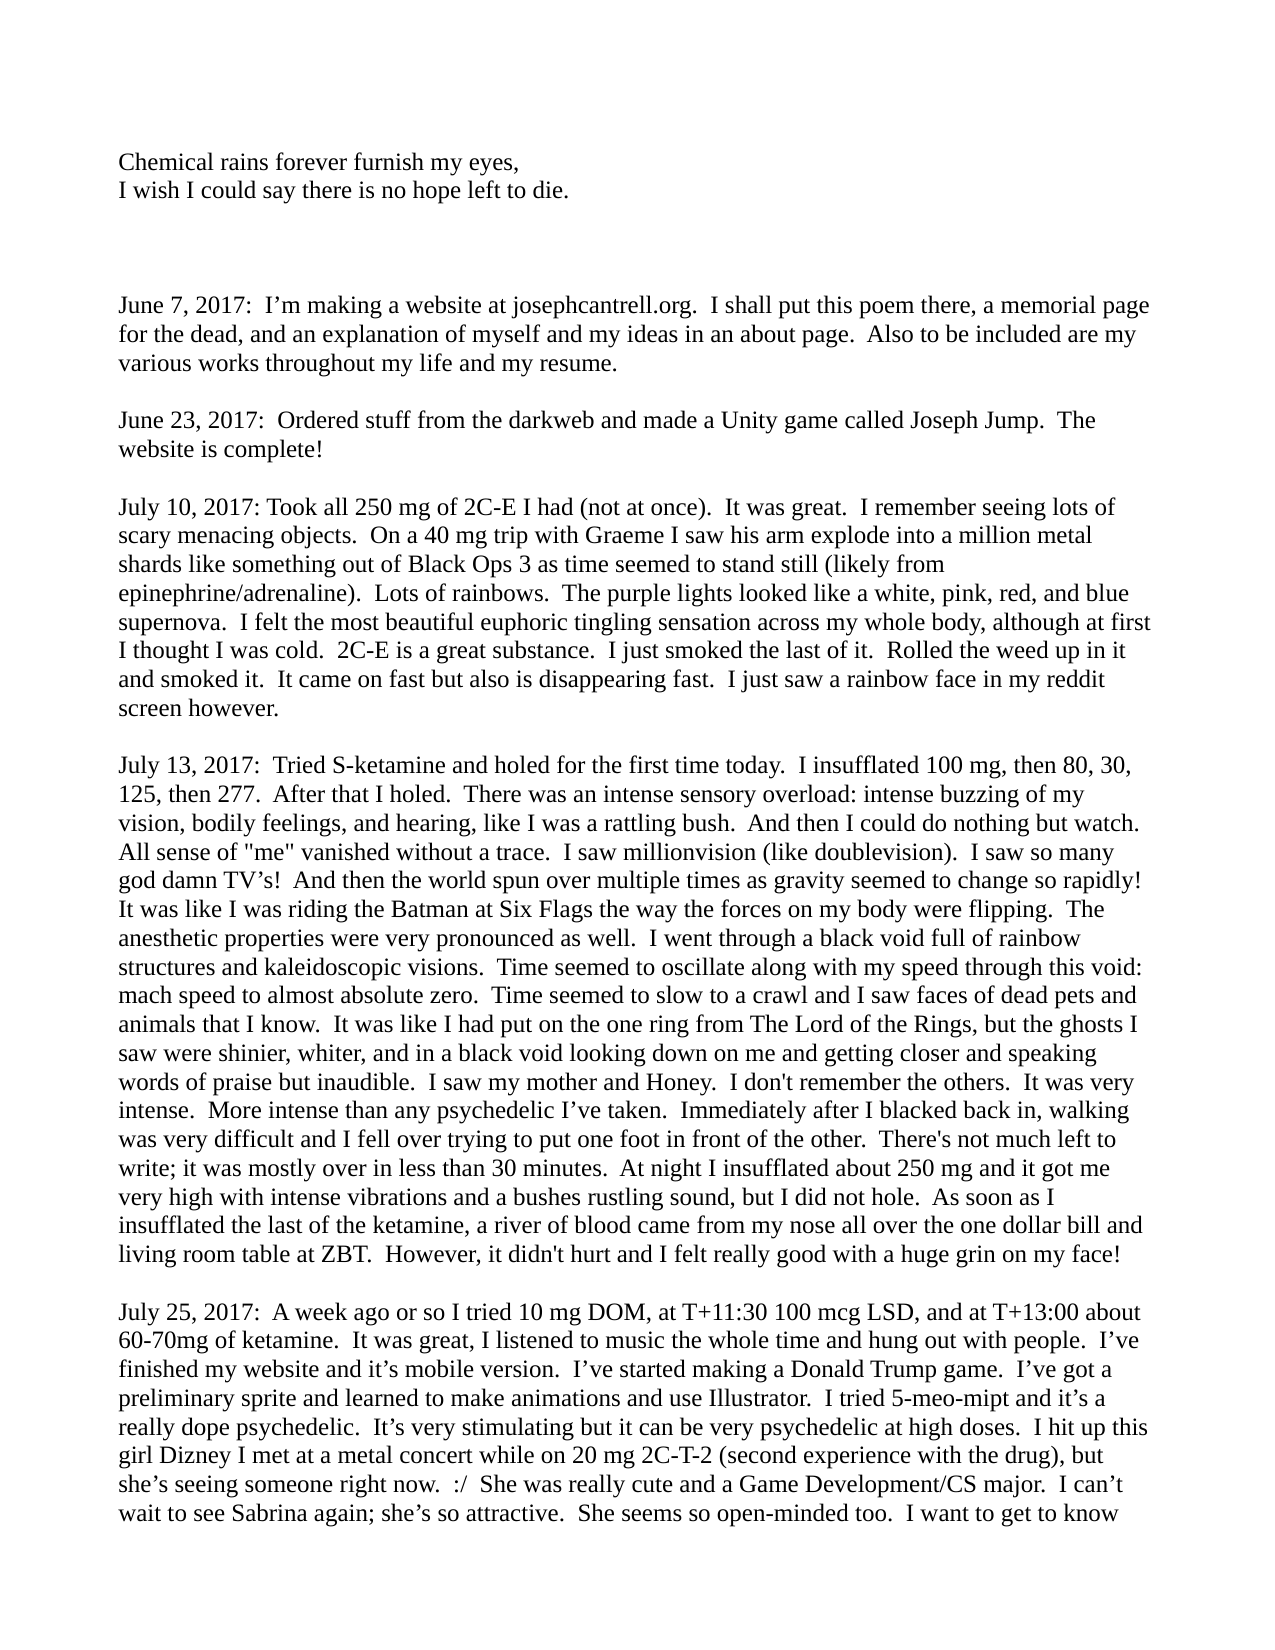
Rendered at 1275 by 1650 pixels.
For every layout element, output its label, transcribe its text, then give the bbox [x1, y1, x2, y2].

text June 7, 2017: I’m making a website at josephcantrell.org. I shall put this poem there, a memorial page for the dead, and an explanation of myself and my ideas in an about page. Also to be included are my various works throughout my life and my resume. [118, 291, 1157, 377]
text July 13, 2017: Tried S-ketamine and holed for the first time today. I insufflated 100 mg, then 80, 30, 125, then 277. After that I holed. There was an intense sensory overload: intense buzzing of my vision, bodily feelings, and hearing, like I was a rattling bush. And then I could do nothing but watch. All sense of "me" vanished without a trace. I saw millionvision (like doublevision). I saw so many god damn TV’s! And then the world spun over multiple times as gravity seemed to change so rapidly! It was like I was riding the Batman at Six Flags the way the forces on my body were flipping. The anesthetic properties were very pronounced as well. I went through a black void full of rainbow structures and kaleidoscopic visions. Time seemed to oscillate along with my speed through this void: mach speed to almost absolute zero. Time seemed to slow to a crawl and I saw faces of dead pets and animals that I know. It was like I had put on the one ring from The Lord of the Rings, but the ghosts I saw were shinier, whiter, and in a black void looking down on me and getting closer and speaking words of praise but inaudible. I saw my mother and Honey. I don't remember the others. It was very intense. More intense than any psychedelic I’ve taken. Immediately after I blacked back in, walking was very difficult and I fell over trying to put one foot in front of the other. There's not much left to write; it was mostly over in less than 30 minutes. At night I insufflated about 250 mg and it got me very high with intense vibrations and a bushes rustling sound, but I did not hole. As soon as I insufflated the last of the ketamine, a river of blood came from my nose all over the one dollar bill and living room table at ZBT. However, it didn't hurt and I felt really good with a huge grin on my face! [118, 751, 1157, 1268]
text July 25, 2017: A week ago or so I tried 10 mg DOM, at T+11:30 100 mcg LSD, and at T+13:00 about 60-70mg of ketamine. It was great, I listened to music the whole time and hung out with people. I’ve finished my website and it’s mobile version. I’ve started making a Donald Trump game. I’ve got a preliminary sprite and learned to make animations and use Illustrator. I tried 5-meo-mipt and it’s a really dope psychedelic. It’s very stimulating but it can be very psychedelic at high doses. I hit up this girl Dizney I met at a metal concert while on 20 mg 2C-T-2 (second experience with the drug), but she’s seeing someone right now. :/ She was really cute and a Game Development/CS major. I can’t wait to see Sabrina again; she’s so attractive. She seems so open-minded too. I want to get to know [118, 1297, 1157, 1527]
text June 23, 2017: Ordered stuff from the darkweb and made a Unity game called Joseph Jump. The website is complete! [118, 406, 1157, 463]
text I wish I could say there is no hope left to die. [118, 176, 1157, 204]
text Chemical rains forever furnish my eyes, [118, 147, 1157, 176]
text July 10, 2017: Took all 250 mg of 2C-E I had (not at once). It was great. I remember seeing lots of scary menacing objects. On a 40 mg trip with Graeme I saw his arm explode into a million metal shards like something out of Black Ops 3 as time seemed to stand still (likely from epinephrine/adrenaline). Lots of rainbows. The purple lights looked like a white, pink, red, and blue supernova. I felt the most beautiful euphoric tingling sensation across my whole body, although at first I thought I was cold. 2C-E is a great substance. I just smoked the last of it. Rolled the weed up in it and smoked it. It came on fast but also is disappearing fast. I just saw a rainbow face in my reddit screen however. [118, 492, 1157, 722]
